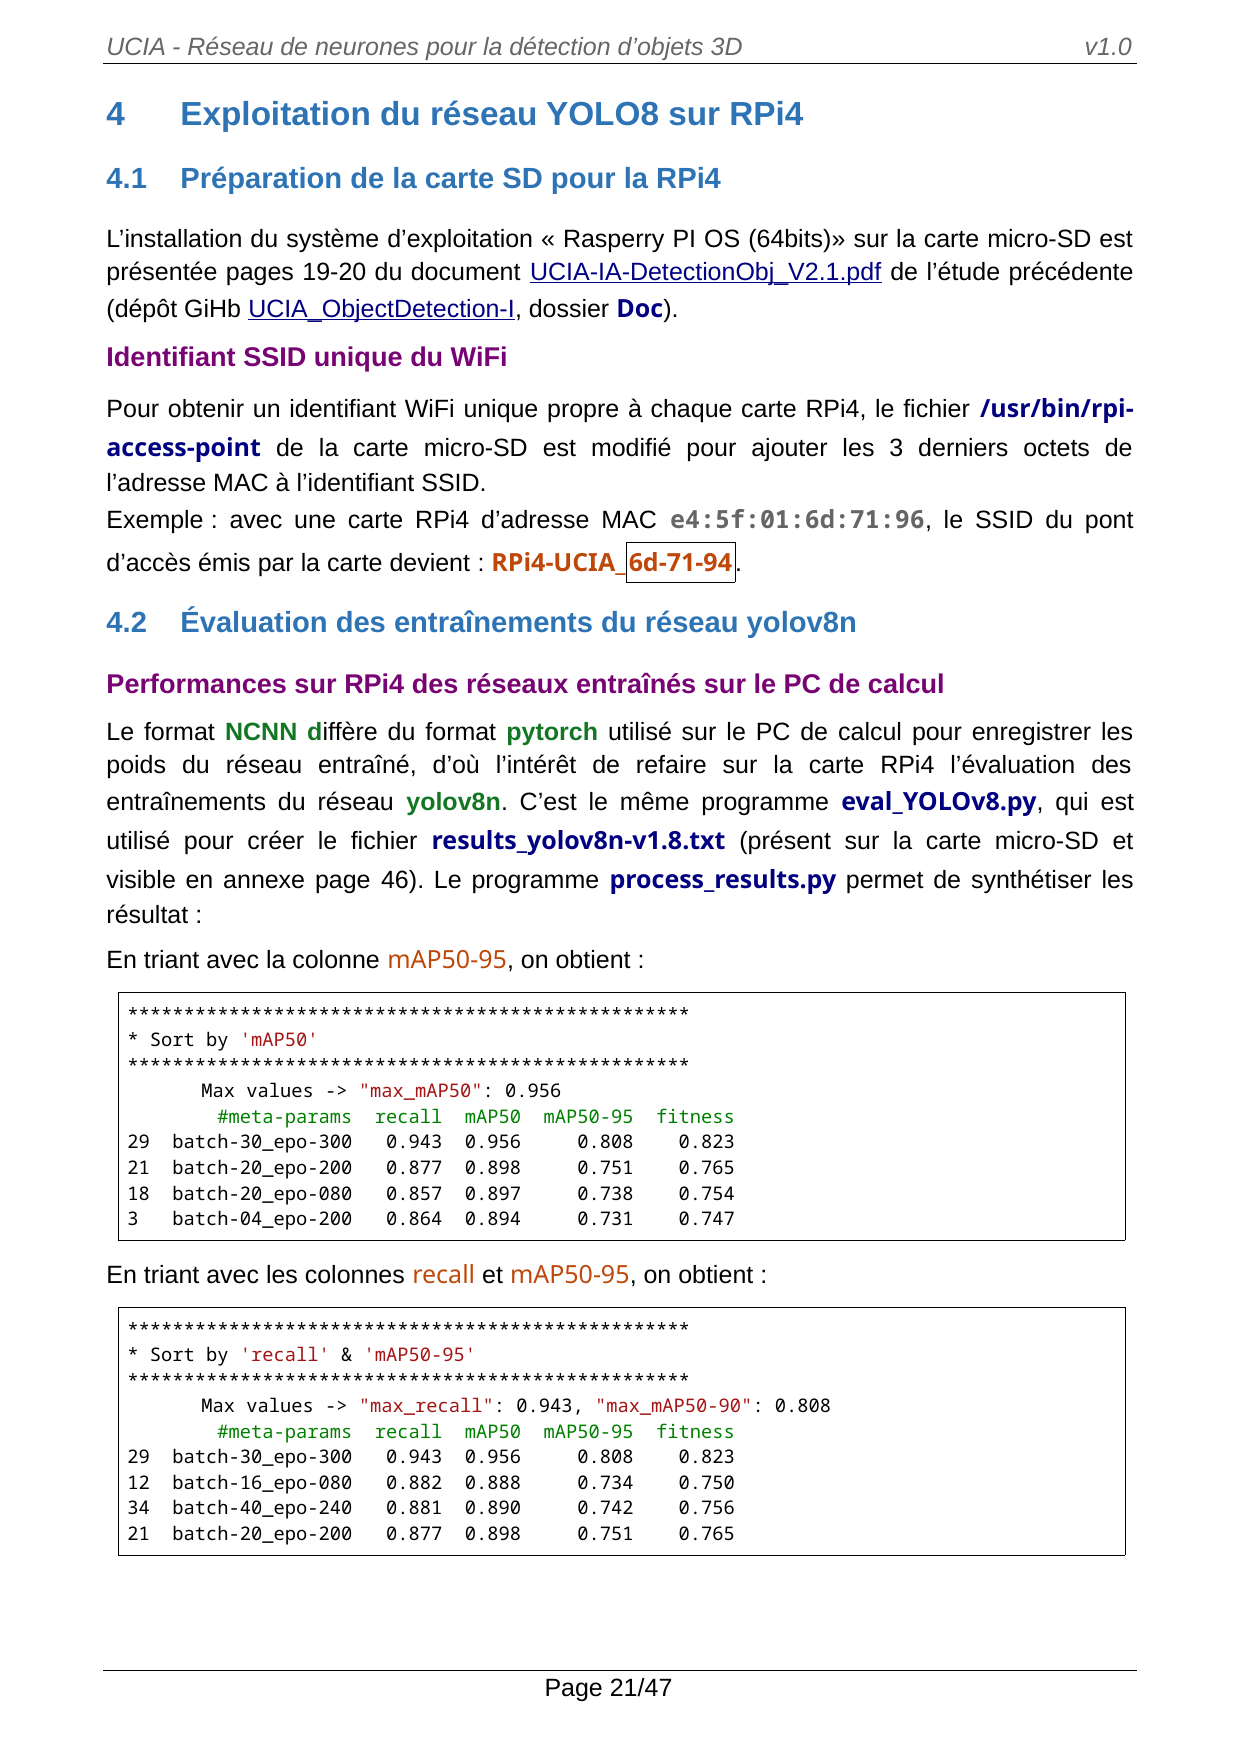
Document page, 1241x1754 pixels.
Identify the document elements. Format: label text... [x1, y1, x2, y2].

text 18 batch-20_epo-080 0.857 0.897 0.738 0.754 [127, 1180, 1116, 1205]
text L’installation du système d’exploitation « Rasperry PI OS (64bits)» sur la carte micro-SD est présentée pages 19-20 du document UCIA-IA-DetectionObj_V2.1.pdf de l’étude précédente (dépôt GiHb UCIA_ObjectDetection-I, dossier Doc). [106, 224, 1134, 324]
text 12 batch-16_epo-080 0.882 0.888 0.734 0.750 [127, 1469, 1116, 1495]
text 21 batch-20_epo-200 0.877 0.898 0.751 0.765 [127, 1520, 1116, 1546]
text ************************************************** [127, 1052, 1116, 1078]
text ************************************************** [127, 1001, 1116, 1027]
text Max values -> "max_mAP50": 0.956 [127, 1078, 1116, 1103]
text 3 batch-04_epo-200 0.864 0.894 0.731 0.747 [127, 1205, 1116, 1231]
subtitle Exploitation du réseau YOLO8 sur RPi4 [106, 94, 1134, 132]
subtitle Évaluation des entraînements du réseau yolov8n [106, 606, 1134, 639]
text Pour obtenir un identifiant WiFi unique propre à chaque carte RPi4, le fichier /usr/bin/rpi-access-point de la carte micro-SD est modifié pour ajouter les 3 derniers octets de l’adresse MAC à l’identifiant SSID. Exemple : avec une carte RPi4 d’adresse MAC e4:5f:01:6d:71:96, le SSID du pont d’accès émis par la carte devient : RPi4-UCIA_6d-71-94. [106, 390, 1134, 582]
text * Sort by 'mAP50' [127, 1027, 1116, 1052]
text #meta-params recall mAP50 mAP50-95 fitness [127, 1103, 1116, 1129]
text ************************************************** [127, 1367, 1116, 1393]
text #meta-params recall mAP50 mAP50-95 fitness [127, 1418, 1116, 1444]
text 21 batch-20_epo-200 0.877 0.898 0.751 0.765 [127, 1154, 1116, 1180]
text 29 batch-30_epo-300 0.943 0.956 0.808 0.823 [127, 1444, 1116, 1469]
subtitle Préparation de la carte SD pour la RPi4 [106, 161, 1134, 195]
text ************************************************** [127, 1316, 1116, 1342]
text 29 batch-30_epo-300 0.943 0.956 0.808 0.823 [127, 1129, 1116, 1154]
text Max values -> "max_recall": 0.943, "max_mAP50-90": 0.808 [127, 1393, 1116, 1418]
text Le format NCNN diffère du format pytorch utilisé sur le PC de calcul pour enregistrer les poids du réseau entraîné, d’où l’intérêt de refaire sur la carte RPi4 l’évaluation des entraînements du réseau yolov8n. C’est le même programme eval_YOLOv8.py, qui est utilisé pour créer le fichier results_yolov8n-v1.8.txt (présent sur la carte micro-SD et visible en annexe page 40). Le programme process_results.py permet de synthétiser les résultat : [106, 717, 1134, 929]
subtitle Identifiant SSID unique du WiFi [106, 341, 1134, 373]
text En triant avec la colonne mAP50-95, on obtient : En triant avec les colonnes recall et mAP50-95, on obtient : [106, 942, 1134, 1567]
subtitle Performances sur RPi4 des réseaux entraînés sur le PC de calcul [106, 668, 1134, 699]
text 34 batch-40_epo-240 0.881 0.890 0.742 0.756 [127, 1495, 1116, 1520]
text * Sort by 'recall' & 'mAP50-95' [127, 1342, 1116, 1367]
